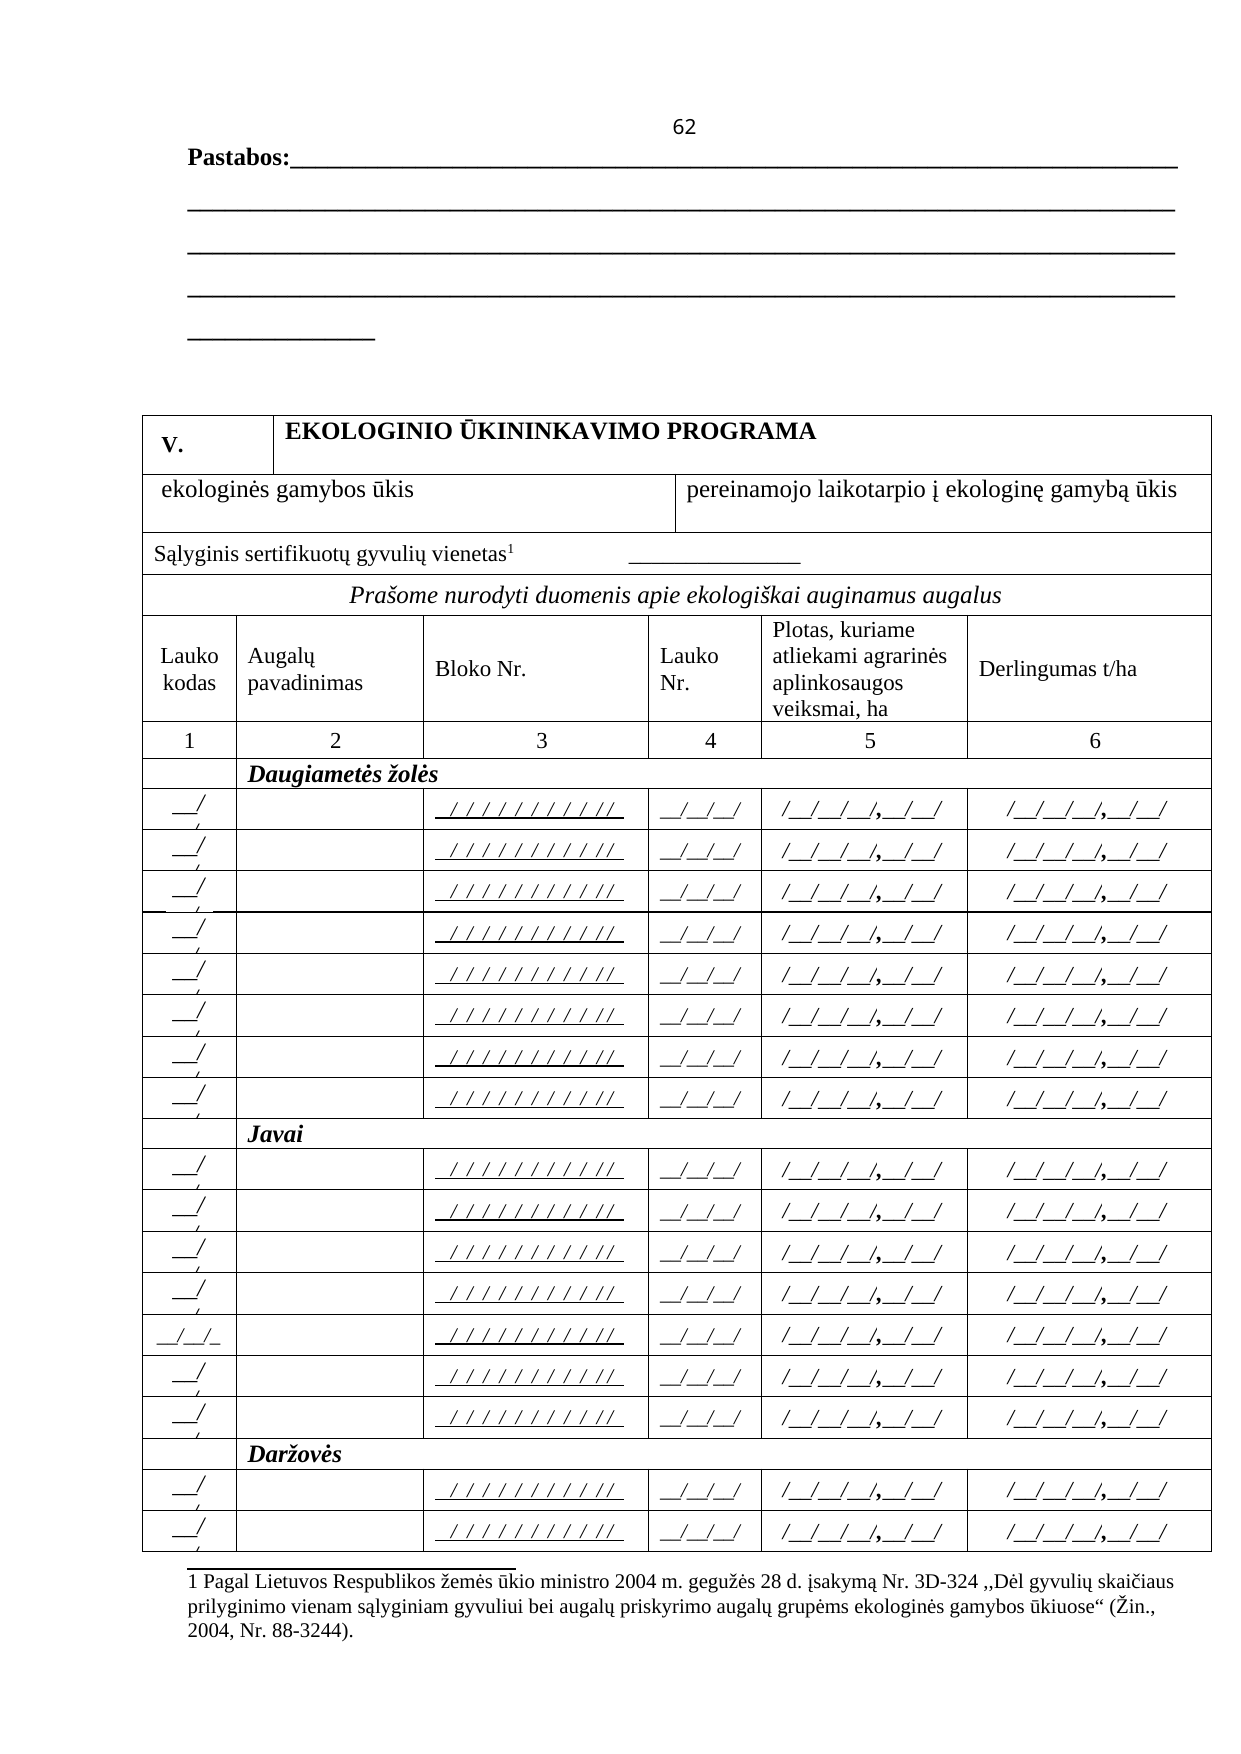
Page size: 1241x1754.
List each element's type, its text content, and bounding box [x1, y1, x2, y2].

table_cell Sąlyginis sertifikuotų gyvulių vienetas ­­­­­­­­­­­­­­­_______________ [143, 533, 1211, 573]
table_cell Daržovės [237, 1439, 1211, 1468]
table_cell /__/__/__/,__/__/ [968, 1511, 1211, 1551]
table_cell [237, 1511, 423, 1551]
table_cell /__/__/__/,__/__/ [762, 1149, 967, 1189]
table_cell /__/__/__/,__/__/ [968, 1232, 1211, 1272]
table_cell / / / / / / / / / / / [424, 789, 648, 829]
table_cell [237, 1470, 423, 1510]
table_cell /__/__/__/,__/__/ [762, 1470, 967, 1510]
table_cell /__/__/__/,__/__/ [968, 789, 1211, 829]
table_cell 3 [424, 722, 648, 758]
table_cell ekologinės gamybos ūkis [143, 475, 675, 532]
table_cell /__/__/__/,__/__/ [762, 954, 967, 994]
table_cell /__/__/__/,__/__/ [968, 1273, 1211, 1313]
table_cell [237, 789, 423, 829]
table_cell /__/__/__/,__/__/ [968, 1037, 1211, 1077]
table_cell __/__/_ [143, 830, 236, 870]
table_cell __/__/_ [143, 1037, 236, 1077]
table_cell /__/__/__/,__/__/ [762, 995, 967, 1036]
table_cell __/__/__/ [649, 1511, 761, 1551]
table_cell Bloko Nr. [424, 616, 648, 721]
table_cell /__/__/__/,__/__/ [968, 871, 1211, 911]
table_cell __/__/__/ [649, 789, 761, 829]
table_cell /__/__/__/,__/__/ [762, 1037, 967, 1077]
table_cell [237, 1149, 423, 1189]
table_cell Prašome nurodyti duomenis apie ekologiškai auginamus augalus [143, 575, 1211, 615]
table_cell /__/__/__/,__/__/ [762, 1356, 967, 1396]
table_cell __/__/_ [143, 1190, 236, 1231]
table_cell [237, 830, 423, 870]
table_cell 5 [762, 722, 967, 758]
table_cell [237, 1273, 423, 1313]
table_cell __/__/_ [143, 1470, 236, 1510]
table_cell /__/__/__/,__/__/ [762, 1190, 967, 1231]
table_cell __/__/_ [143, 1078, 236, 1118]
table_cell [237, 1356, 423, 1396]
table_cell Augalų pavadinimas [237, 616, 423, 721]
table_cell __/__/_ [143, 1315, 236, 1355]
table_cell /__/__/__/,__/__/ [968, 1190, 1211, 1231]
table_cell / / / / / / / / / / / [424, 871, 648, 911]
table_cell /__/__/__/,__/__/ [762, 1273, 967, 1313]
table_cell pereinamojo laikotarpio į ekologinę gamybą ūkis [676, 475, 1211, 532]
text Pastabos:___________________________________________________________________________________________________________________________________________________________________________________________________________________________________________________________________________________________________________________________________ [187, 142, 1181, 343]
table_cell Lauko Nr. [649, 616, 761, 721]
table_cell / / / / / / / / / / / [424, 1078, 648, 1118]
table_cell 1 [143, 722, 236, 758]
table_cell / / / / / / / / / / / [424, 1356, 648, 1396]
table_cell __/__/_ [143, 995, 236, 1036]
table_cell Lauko kodas [143, 616, 236, 721]
table_cell __/__/__/ [649, 1273, 761, 1313]
table_cell /__/__/__/,__/__/ [762, 1511, 967, 1551]
table_cell __/__/__/ [649, 913, 761, 953]
table_cell [237, 1315, 423, 1355]
table_cell Plotas, kuriame atliekami agrarinės aplinkosaugos veiksmai, ha [762, 616, 967, 721]
table_cell [237, 1037, 423, 1077]
table_cell __/__/_ [143, 1273, 236, 1313]
table_cell /__/__/__/,__/__/ [968, 913, 1211, 953]
table_cell / / / / / / / / / / / [424, 1273, 648, 1313]
table_cell /__/__/__/,__/__/ [968, 1356, 1211, 1396]
table_cell [237, 1397, 423, 1437]
table_cell __/__/_ [143, 1511, 236, 1551]
table_cell [237, 995, 423, 1036]
table_cell / / / / / / / / / / / [424, 1190, 648, 1231]
table_cell __/__/_ [143, 913, 236, 953]
table_cell / / / / / / / / / / / [424, 913, 648, 953]
table_header EKOLOGINIO ŪKININKAVIMO PROGRAMA [274, 416, 1211, 473]
table_cell / / / / / / / / / / / [424, 1397, 648, 1437]
table_cell __/__/_ [143, 1149, 236, 1189]
table_cell [237, 1190, 423, 1231]
table_cell / / / / / / / / / / / [424, 1511, 648, 1551]
table_cell /__/__/__/,__/__/ [968, 1315, 1211, 1355]
table_cell /__/__/__/,__/__/ [762, 871, 967, 911]
table_cell [237, 1078, 423, 1118]
table_cell /__/__/__/,__/__/ [968, 1078, 1211, 1118]
table_cell /__/__/__/,__/__/ [762, 1232, 967, 1272]
table_cell __/__/__/ [649, 1037, 761, 1077]
table_cell /__/__/__/,__/__/ [968, 954, 1211, 994]
table_cell / / / / / / / / / / / [424, 1232, 648, 1272]
table_cell __/__/__/ [649, 954, 761, 994]
table_cell __/__/__/ [649, 1232, 761, 1272]
table_cell /__/__/__/,__/__/ [762, 1315, 967, 1355]
table_header V. [143, 416, 273, 473]
table_cell /__/__/__/,__/__/ [968, 1149, 1211, 1189]
table_cell /__/__/__/,__/__/ [762, 913, 967, 953]
table_cell / / / / / / / / / / / [424, 1037, 648, 1077]
table_cell __/__/__/ [649, 830, 761, 870]
table_cell / / / / / / / / / / / [424, 830, 648, 870]
table_cell /__/__/__/,__/__/ [968, 1397, 1211, 1437]
table_cell / / / / / / / / / / / [424, 1315, 648, 1355]
table_cell / / / / / / / / / / / [424, 1470, 648, 1510]
table_cell / / / / / / / / / / / [424, 954, 648, 994]
table_cell /__/__/__/,__/__/ [968, 1470, 1211, 1510]
table_cell [237, 913, 423, 953]
table_cell __/__/__/ [649, 871, 761, 911]
table_cell [143, 1439, 236, 1468]
table_cell __/__/_ [143, 871, 236, 911]
table_cell __/__/_ [143, 1232, 236, 1272]
table_cell [143, 1119, 236, 1148]
table_cell __/__/_ [143, 1397, 236, 1437]
table_cell / / / / / / / / / / / [424, 995, 648, 1036]
table_cell __/__/__/ [649, 1356, 761, 1396]
table_cell Javai [237, 1119, 1211, 1148]
table_cell [237, 871, 423, 911]
table_cell __/__/_ [143, 789, 236, 829]
table_cell [237, 1232, 423, 1272]
table_cell __/__/_ [143, 1356, 236, 1396]
table_cell /__/__/__/,__/__/ [968, 830, 1211, 870]
table_cell /__/__/__/,__/__/ [968, 995, 1211, 1036]
table_cell __/__/__/ [649, 1470, 761, 1510]
table_cell __/__/__/ [649, 1078, 761, 1118]
table_cell /__/__/__/,__/__/ [762, 1078, 967, 1118]
table_cell Derlingumas t/ha [968, 616, 1211, 721]
table_cell / / / / / / / / / / / [424, 1149, 648, 1189]
table_cell __/__/__/ [649, 1315, 761, 1355]
table_cell /__/__/__/,__/__/ [762, 1397, 967, 1437]
table_cell /__/__/__/,__/__/ [762, 789, 967, 829]
table_cell [143, 759, 236, 787]
table_cell __/__/_ [143, 954, 236, 994]
table_cell __/__/__/ [649, 1149, 761, 1189]
table_cell Daugiametės žolės [237, 759, 1211, 787]
table_cell __/__/__/ [649, 1190, 761, 1231]
table_cell 4 [649, 722, 761, 758]
table_cell __/__/__/ [649, 995, 761, 1036]
table_cell /__/__/__/,__/__/ [762, 830, 967, 870]
table_cell 2 [237, 722, 423, 758]
table_cell __/__/__/ [649, 1397, 761, 1437]
table_cell 6 [968, 722, 1211, 758]
table_cell [237, 954, 423, 994]
